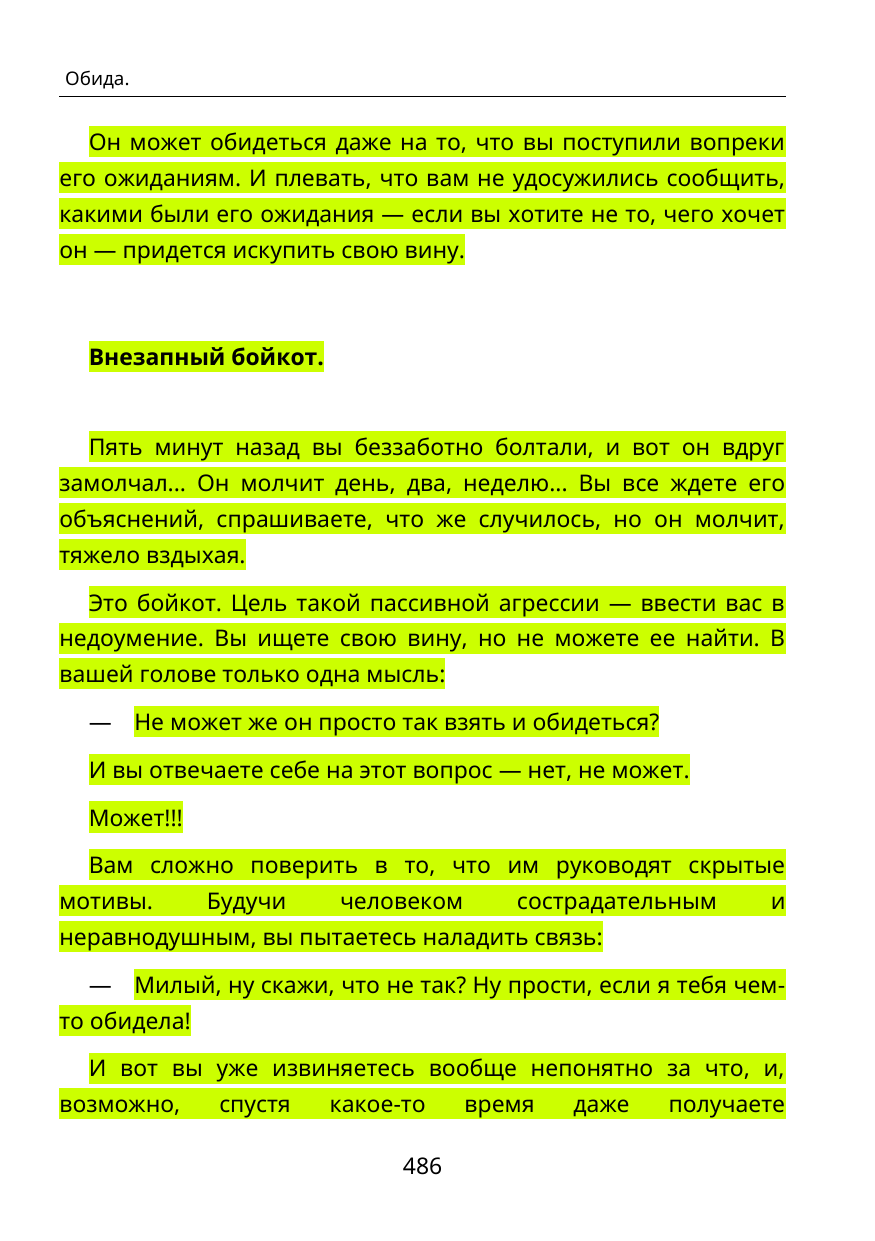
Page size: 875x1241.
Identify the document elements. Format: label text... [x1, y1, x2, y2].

text Может!!! [59, 801, 786, 833]
subtitle Внезапный бойкот. [59, 341, 786, 372]
text Он может обидеться даже на то, что вы поступили вопреки его ожиданиям. И плевать, что вам не удосужились сообщить, какими были его ожидания — если вы хотите не то, чего хочет он — придется искупить свою вину. [59, 126, 786, 265]
text Это бойкот. Цель такой пассивной агрессии — ввести вас в недоумение. Вы ищете свою вину, но не можете ее найти. В вашей голове только одна мысль: [59, 586, 786, 689]
text И вот вы уже извиняетесь вообще непонятно за что, и, возможно, спустя какое-то время даже получаете [59, 1052, 786, 1119]
list Милый, ну скажи, что не так? Ну прости, если я тебя чем-то обидела! [59, 969, 786, 1036]
text Пять минут назад вы беззаботно болтали, и вот он вдруг замолчал... Он молчит день, два, неделю... Вы все ждете его объяснений, спрашиваете, что же случилось, но он молчит, тяжело вздыхая. [59, 431, 786, 570]
list Не может же он просто так взять и обидеться? [59, 706, 786, 737]
text И вы отвечаете себе на этот вопрос — нет, не может. [59, 754, 786, 785]
text Вам сложно поверить в то, что им руководят скрытые мотивы. Будучи человеком сострадательным и неравнодушным, вы пытаетесь наладить связь: [59, 849, 786, 952]
